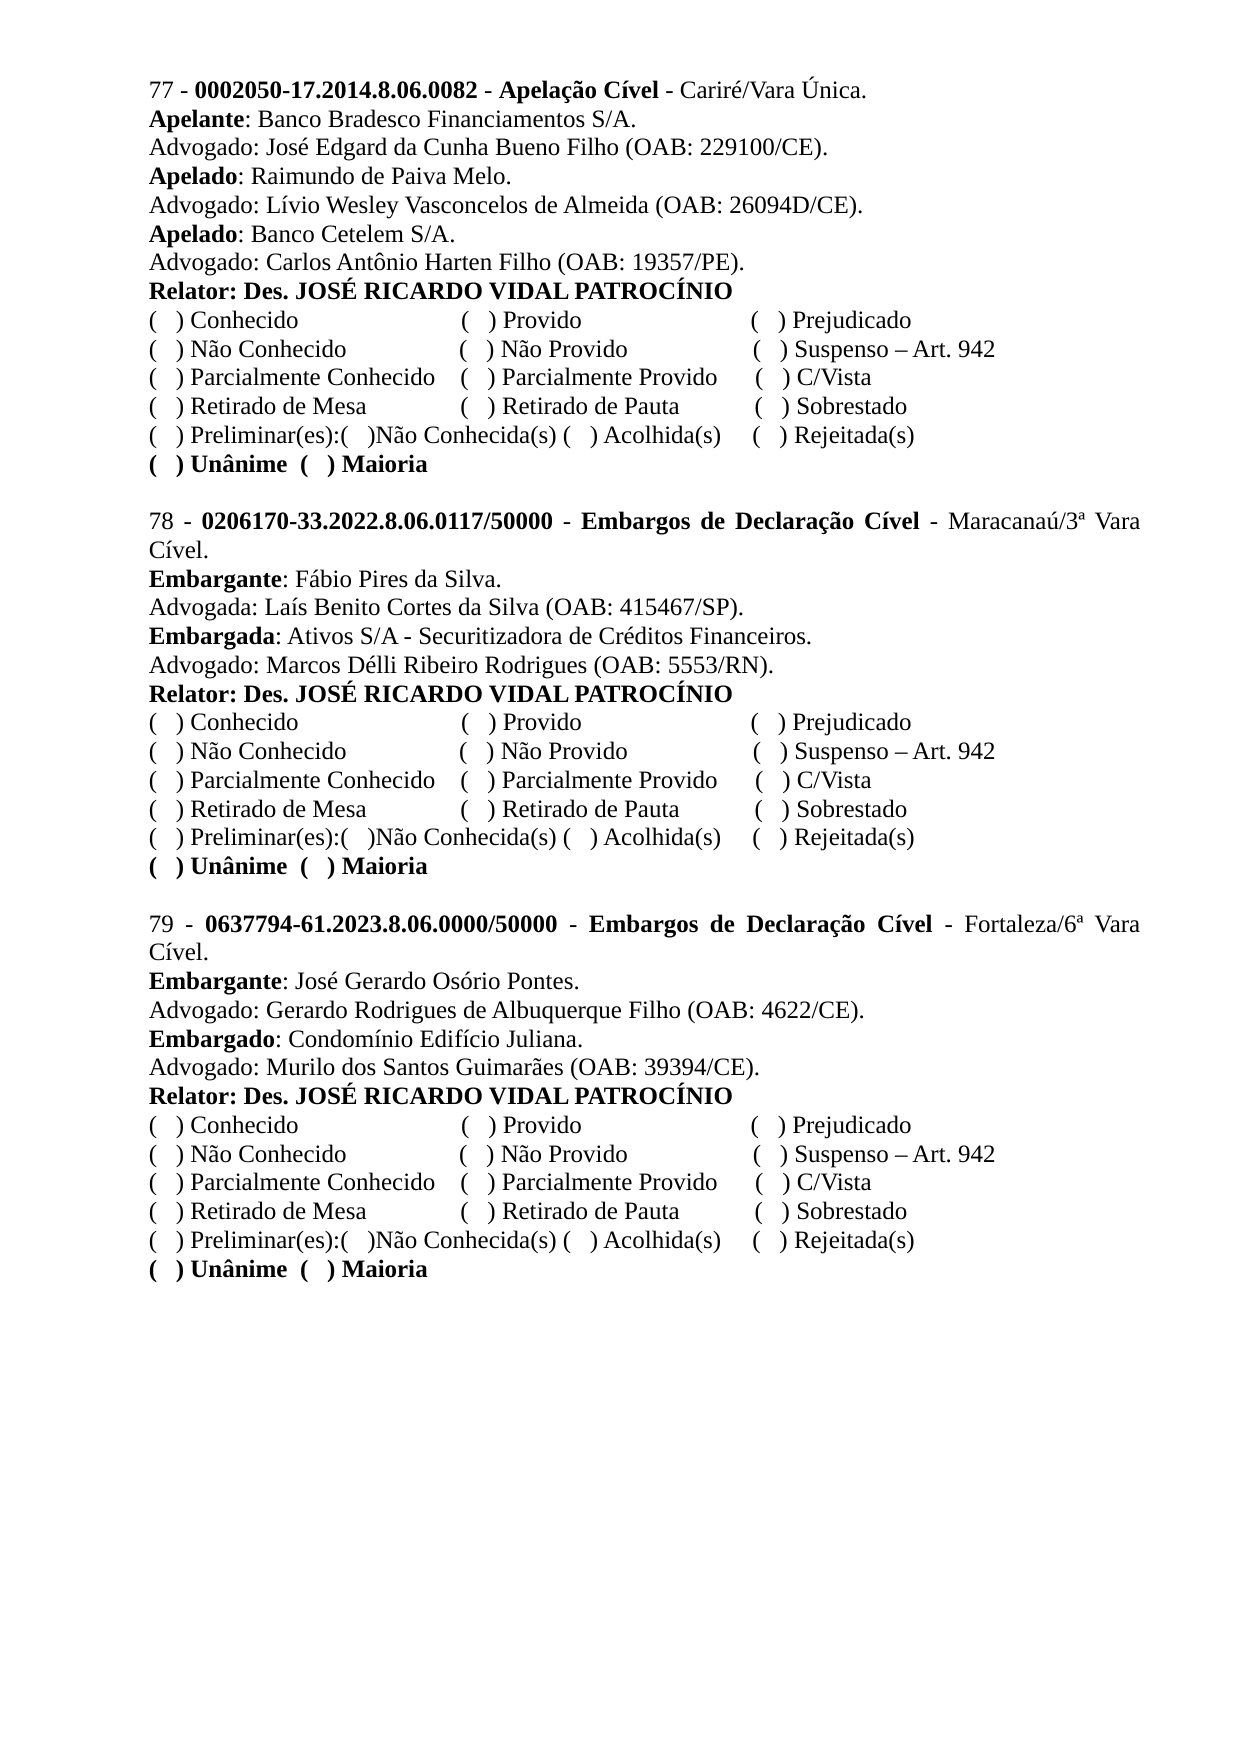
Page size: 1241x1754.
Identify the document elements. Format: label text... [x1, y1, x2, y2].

text ( ) Conhecido ( ) Provido ( ) Prejudicado [148, 707, 1141, 736]
text ( ) Conhecido ( ) Provido ( ) Prejudicado [148, 305, 1141, 334]
text Embargante: José Gerardo Osório Pontes. [148, 966, 1141, 995]
text ( ) Preliminar(es):( )Não Conhecida(s) ( ) Acolhida(s) ( ) Rejeitada(s) [148, 822, 1158, 851]
text ( ) Retirado de Mesa ( ) Retirado de Pauta ( ) Sobrestado [148, 794, 1158, 822]
text Advogado: Carlos Antônio Harten Filho (OAB: 19357/PE). [148, 247, 1141, 276]
text ( ) Não Conhecido ( ) Não Provido ( ) Suspenso – Art. 942 [148, 1139, 1158, 1167]
text 78 - 0206170-33.2022.8.06.0117/50000 - Embargos de Declaração Cível - Maracanaú/3ª Vara Cível. [148, 506, 1141, 564]
text 77 - 0002050-17.2014.8.06.0082 - Apelação Cível - Cariré/Vara Única. [148, 75, 1141, 104]
text ( ) Unânime ( ) Maioria [148, 851, 1158, 880]
text ( ) Retirado de Mesa ( ) Retirado de Pauta ( ) Sobrestado [148, 391, 1158, 420]
text Advogado: Murilo dos Santos Guimarães (OAB: 39394/CE). [148, 1052, 1141, 1081]
text Relator: Des. JOSÉ RICARDO VIDAL PATROCÍNIO [148, 1081, 1141, 1110]
text 79 - 0637794-61.2023.8.06.0000/50000 - Embargos de Declaração Cível - Fortaleza/6ª Vara Cível. [148, 909, 1141, 966]
text Embargante: Fábio Pires da Silva. [148, 564, 1141, 592]
text ( ) Não Conhecido ( ) Não Provido ( ) Suspenso – Art. 942 [148, 334, 1158, 362]
text Relator: Des. JOSÉ RICARDO VIDAL PATROCÍNIO [148, 276, 1141, 305]
text ( ) Preliminar(es):( )Não Conhecida(s) ( ) Acolhida(s) ( ) Rejeitada(s) [148, 420, 1158, 449]
text ( ) Parcialmente Conhecido ( ) Parcialmente Provido ( ) C/Vista [148, 1167, 1158, 1196]
text ( ) Parcialmente Conhecido ( ) Parcialmente Provido ( ) C/Vista [148, 765, 1158, 794]
text Relator: Des. JOSÉ RICARDO VIDAL PATROCÍNIO [148, 679, 1141, 707]
text ( ) Retirado de Mesa ( ) Retirado de Pauta ( ) Sobrestado [148, 1196, 1158, 1225]
text Embargado: Condomínio Edifício Juliana. [148, 1024, 1141, 1052]
text Apelante: Banco Bradesco Financiamentos S/A. [148, 104, 1141, 132]
text ( ) Preliminar(es):( )Não Conhecida(s) ( ) Acolhida(s) ( ) Rejeitada(s) [148, 1225, 1158, 1254]
text Apelado: Raimundo de Paiva Melo. [148, 161, 1141, 190]
text ( ) Parcialmente Conhecido ( ) Parcialmente Provido ( ) C/Vista [148, 362, 1158, 391]
text ( ) Conhecido ( ) Provido ( ) Prejudicado [148, 1110, 1141, 1139]
text Advogado: Marcos Délli Ribeiro Rodrigues (OAB: 5553/RN). [148, 650, 1141, 679]
text Advogada: Laís Benito Cortes da Silva (OAB: 415467/SP). [148, 592, 1141, 621]
text Advogado: José Edgard da Cunha Bueno Filho (OAB: 229100/CE). [148, 132, 1141, 161]
text Apelado: Banco Cetelem S/A. [148, 219, 1141, 247]
text ( ) Unânime ( ) Maioria [148, 449, 1158, 477]
text ( ) Unânime ( ) Maioria [148, 1254, 1158, 1282]
text Embargada: Ativos S/A - Securitizadora de Créditos Financeiros. [148, 621, 1141, 650]
text Advogado: Gerardo Rodrigues de Albuquerque Filho (OAB: 4622/CE). [148, 995, 1141, 1024]
text Advogado: Lívio Wesley Vasconcelos de Almeida (OAB: 26094D/CE). [148, 190, 1141, 219]
text ( ) Não Conhecido ( ) Não Provido ( ) Suspenso – Art. 942 [148, 736, 1158, 765]
